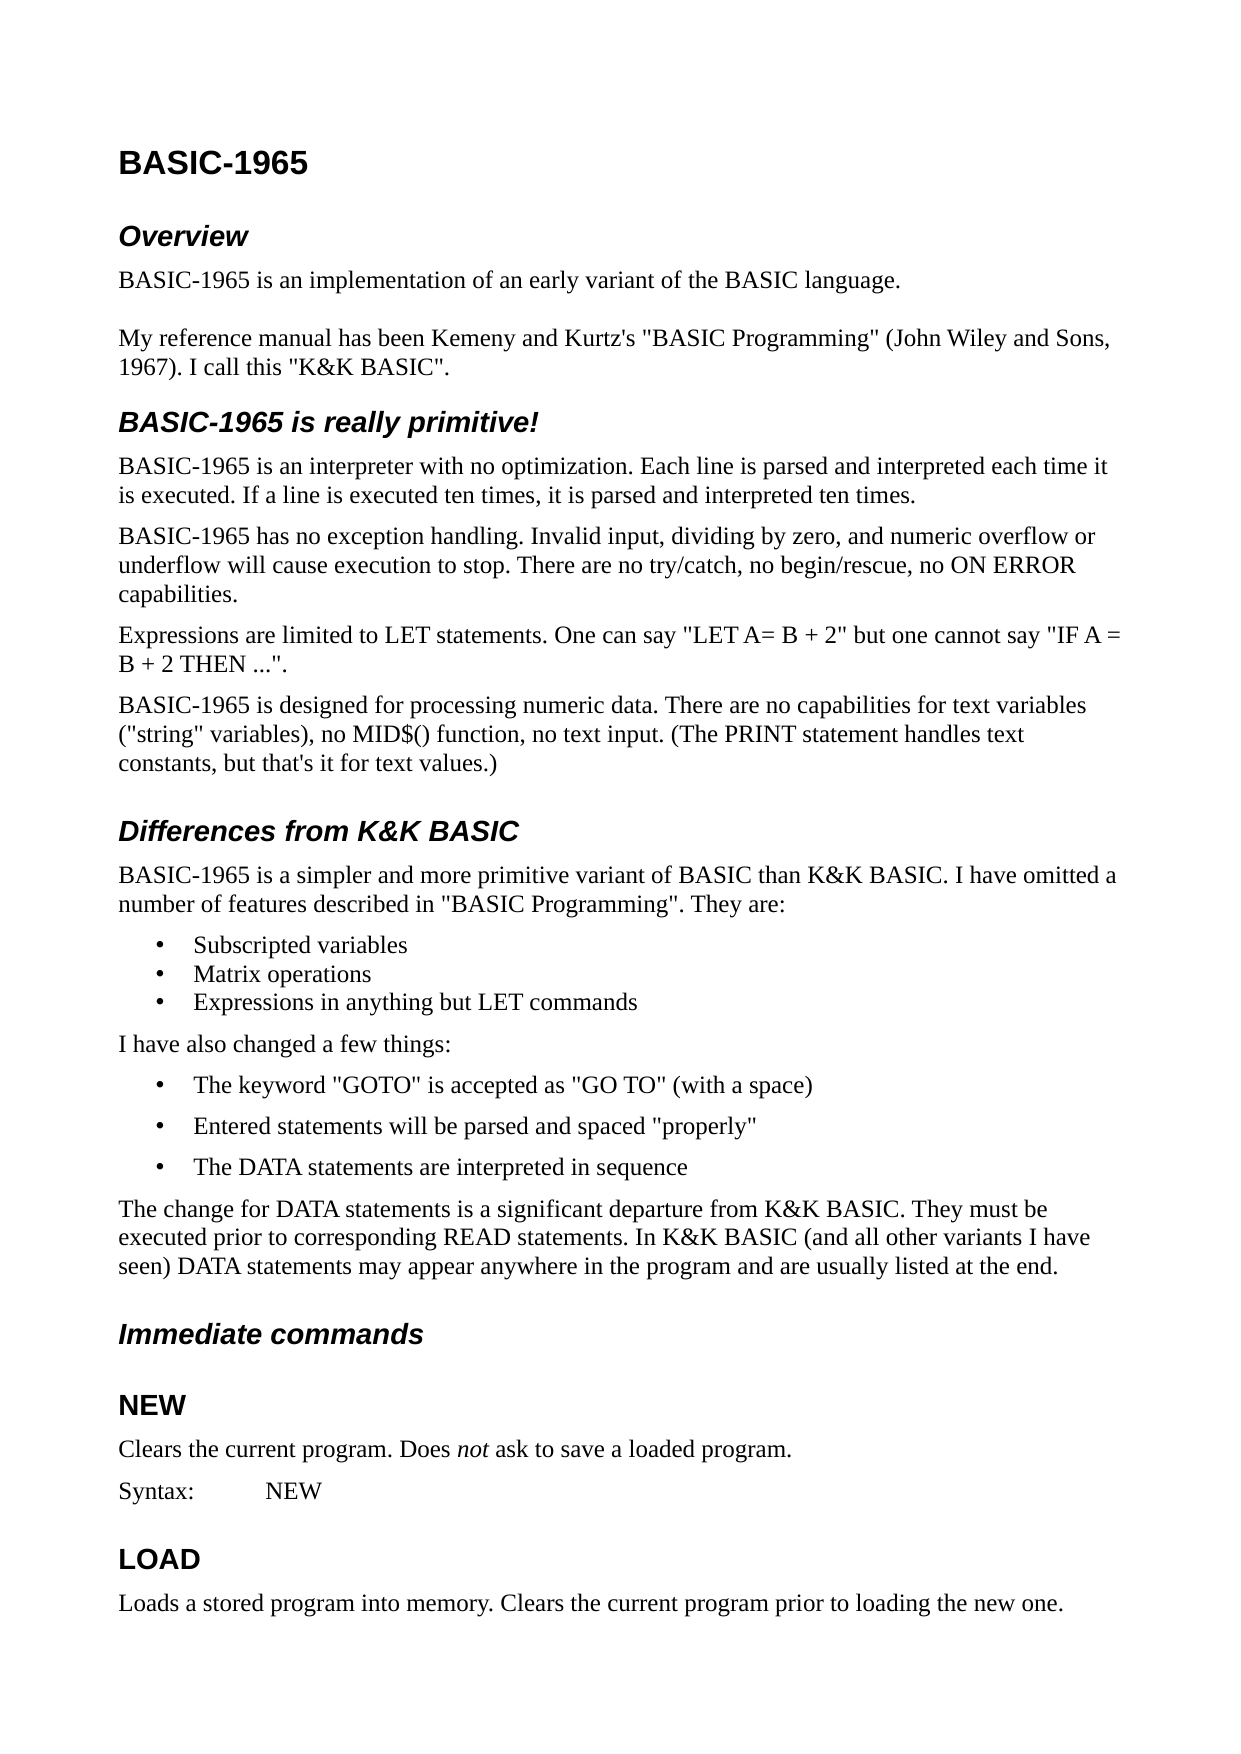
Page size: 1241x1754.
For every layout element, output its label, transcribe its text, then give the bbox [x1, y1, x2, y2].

list Entered statements will be parsed and spaced "properly" [156, 1111, 1122, 1140]
text Clears the current program. Does not ask to save a loaded program. [118, 1434, 1122, 1463]
list Expressions in anything but LET commands [156, 987, 1122, 1016]
text Loads a stored program into memory. Clears the current program prior to loading the new one. [118, 1588, 1122, 1617]
text Syntax: NEW [118, 1476, 1122, 1504]
subtitle NEW [118, 1388, 1122, 1422]
text BASIC-1965 is designed for processing numeric data. There are no capabilities for text variables ("string" variables), no MID$() function, no text input. (The PRINT statement handles text constants, but that's it for text values.) [118, 690, 1122, 776]
text BASIC-1965 is an implementation of an early variant of the BASIC language. [118, 265, 1122, 294]
list The DATA statements are interpreted in sequence [156, 1152, 1122, 1181]
list Subscripted variables [156, 930, 1122, 959]
subtitle Differences from K&K BASIC [118, 814, 1122, 847]
text Expressions are limited to LET statements. One can say "LET A= B + 2" but one cannot say "IF A = B + 2 THEN ...". [118, 620, 1122, 678]
subtitle Overview [118, 219, 1122, 253]
subtitle BASIC-1965 is really primitive! [118, 405, 1122, 439]
text The change for DATA statements is a significant departure from K&K BASIC. They must be executed prior to corresponding READ statements. In K&K BASIC (and all other variants I have seen) DATA statements may appear anywhere in the program and are usually listed at the end. [118, 1194, 1122, 1280]
subtitle LOAD [118, 1542, 1122, 1576]
text BASIC-1965 has no exception handling. Invalid input, dividing by zero, and numeric overflow or underflow will cause execution to stop. There are no try/catch, no begin/rescue, no ON ERROR capabilities. [118, 521, 1122, 608]
subtitle Immediate commands [118, 1317, 1122, 1351]
list Matrix operations [156, 959, 1122, 987]
text My reference manual has been Kemeny and Kurtz's "BASIC Programming" (John Wiley and Sons, 1967). I call this "K&K BASIC". [118, 323, 1122, 380]
text I have also changed a few things: [118, 1029, 1122, 1057]
text BASIC-1965 is an interpreter with no optimization. Each line is parsed and interpreted each time it is executed. If a line is executed ten times, it is parsed and interpreted ten times. [118, 451, 1122, 509]
subtitle BASIC-1965 [118, 143, 1122, 182]
text BASIC-1965 is a simpler and more primitive variant of BASIC than K&K BASIC. I have omitted a number of features described in "BASIC Programming". They are: [118, 860, 1122, 917]
list The keyword "GOTO" is accepted as "GO TO" (with a space) [156, 1070, 1122, 1099]
